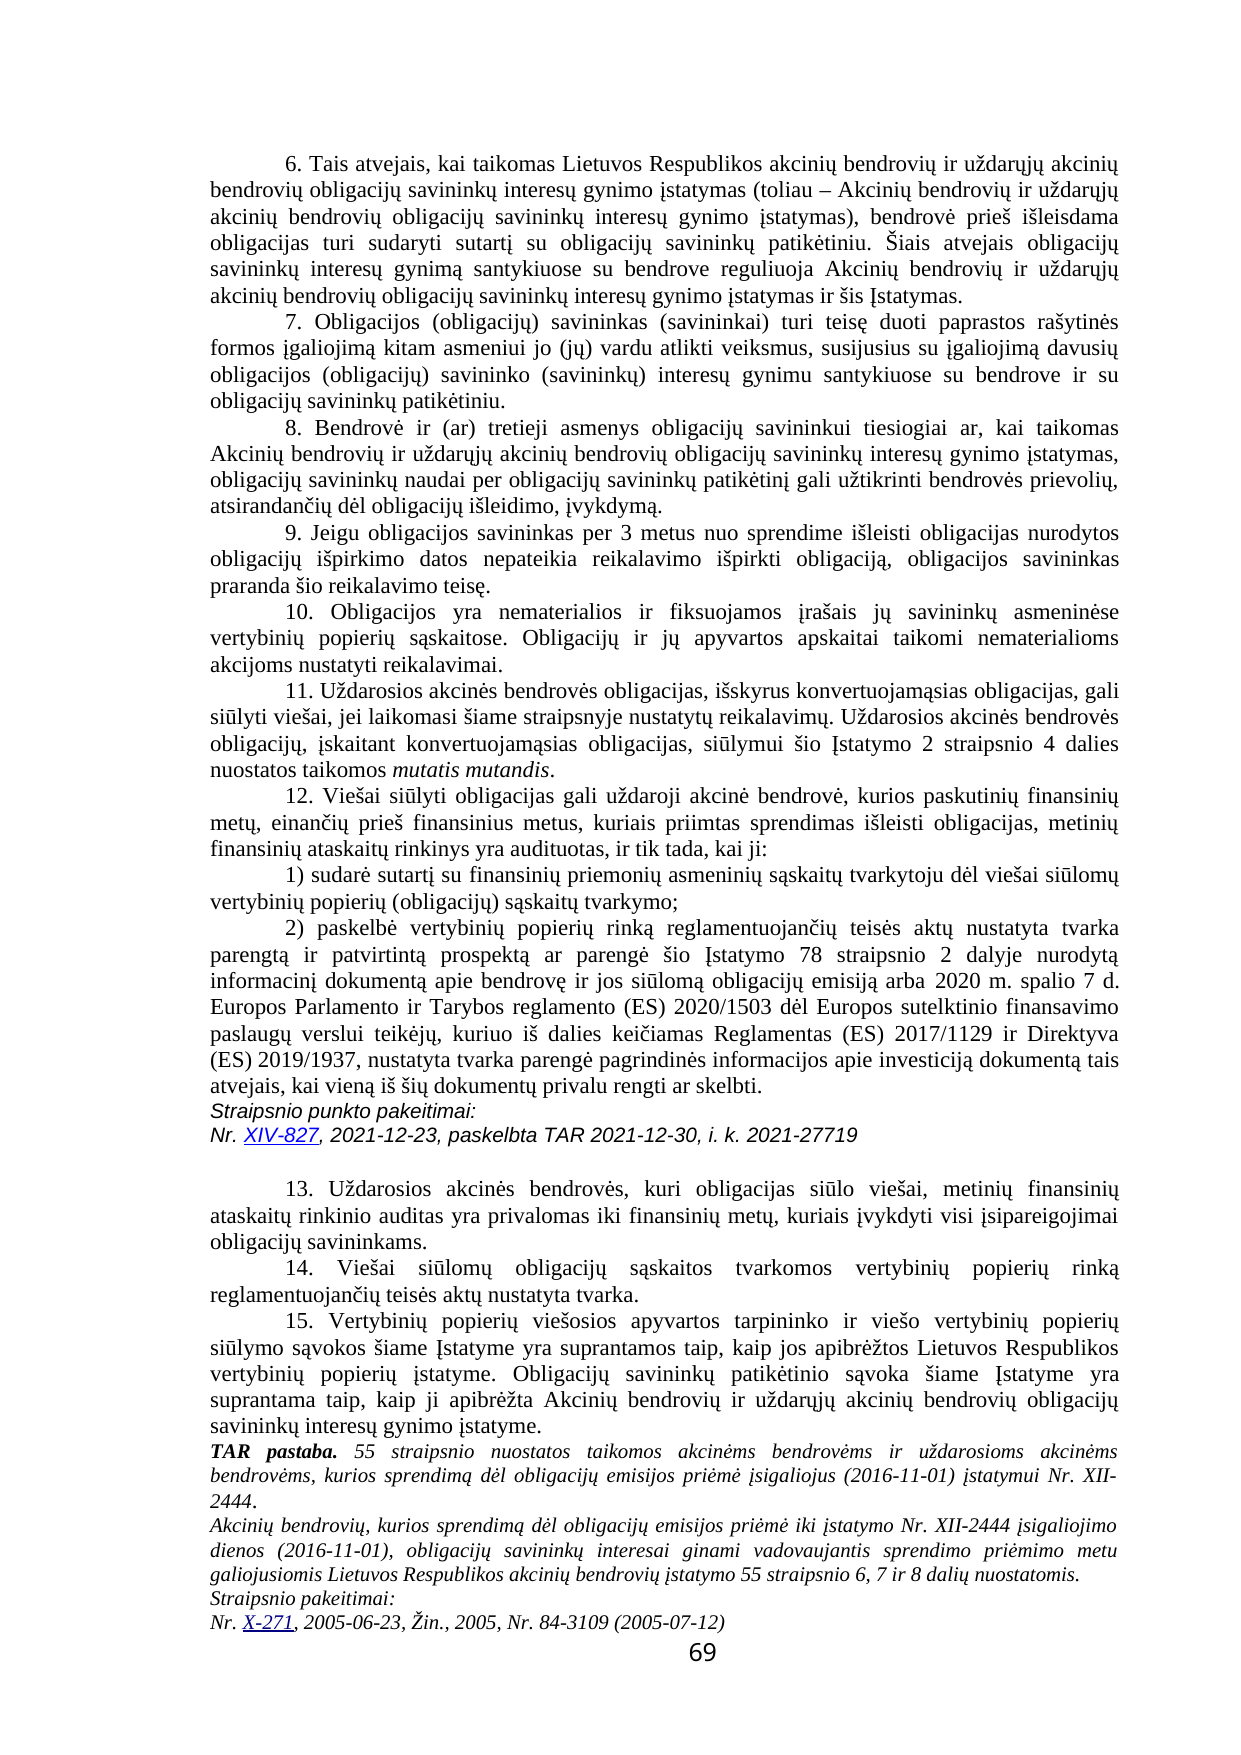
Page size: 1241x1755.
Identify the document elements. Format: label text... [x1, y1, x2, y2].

text Nr. X-271, 2005-06-23, Žin., 2005, Nr. 84-3109 (2005-07-12) [210, 1610, 1120, 1634]
text 13. Uždarosios akcinės bendrovės, kuri obligacijas siūlo viešai, metinių finansinių ataskaitų rinkinio auditas yra privalomas iki finansinių metų, kuriais įvykdyti visi įsipareigojimai obligacijų savininkams. [210, 1175, 1120, 1254]
text Straipsnio punkto pakeitimai: [210, 1099, 1120, 1123]
text 8. Bendrovė ir (ar) tretieji asmenys obligacijų savininkui tiesiogiai ar, kai taikomas Akcinių bendrovių ir uždarųjų akcinių bendrovių obligacijų savininkų interesų gynimo įstatymas, obligacijų savininkų naudai per obligacijų savininkų patikėtinį gali užtikrinti bendrovės prievolių, atsirandančių dėl obligacijų išleidimo, įvykdymą. [210, 413, 1120, 519]
text 12. Viešai siūlyti obligacijas gali uždaroji akcinė bendrovė, kurios paskutinių finansinių metų, einančių prieš finansinius metus, kuriais priimtas sprendimas išleisti obligacijas, metinių finansinių ataskaitų rinkinys yra audituotas, ir tik tada, kai ji: [210, 782, 1120, 862]
text 1) sudarė sutartį su finansinių priemonių asmeninių sąskaitų tvarkytoju dėl viešai siūlomų vertybinių popierių (obligacijų) sąskaitų tvarkymo; [210, 862, 1120, 914]
text 2) paskelbė vertybinių popierių rinką reglamentuojančių teisės aktų nustatyta tvarka parengtą ir patvirtintą prospektą ar parengė šio Įstatymo 78 straipsnio 2 dalyje nurodytą informacinį dokumentą apie bendrovę ir jos siūlomą obligacijų emisiją arba 2020 m. spalio 7 d. Europos Parlamento ir Tarybos reglamento (ES) 2020/1503 dėl Europos sutelktinio finansavimo paslaugų verslui teikėjų, kuriuo iš dalies keičiamas Reglamentas (ES) 2017/1129 ir Direktyva (ES) 2019/1937, nustatyta tvarka parengė pagrindinės informacijos apie investiciją dokumentą tais atvejais, kai vieną iš šių dokumentų privalu rengti ar skelbti. [210, 914, 1120, 1099]
text 10. Obligacijos yra nematerialios ir fiksuojamos įrašais jų savininkų asmeninėse vertybinių popierių sąskaitose. Obligacijų ir jų apyvartos apskaitai taikomi nematerialioms akcijoms nustatyti reikalavimai. [210, 598, 1120, 677]
text 6. Tais atvejais, kai taikomas Lietuvos Respublikos akcinių bendrovių ir uždarųjų akcinių bendrovių obligacijų savininkų interesų gynimo įstatymas (toliau – Akcinių bendrovių ir uždarųjų akcinių bendrovių obligacijų savininkų interesų gynimo įstatymas), bendrovė prieš išleisdama obligacijas turi sudaryti sutartį su obligacijų savininkų patikėtiniu. Šiais atvejais obligacijų savininkų interesų gynimą santykiuose su bendrove reguliuoja Akcinių bendrovių ir uždarųjų akcinių bendrovių obligacijų savininkų interesų gynimo įstatymas ir šis Įstatymas. [210, 150, 1120, 308]
text 7. Obligacijos (obligacijų) savininkas (savininkai) turi teisę duoti paprastos rašytinės formos įgaliojimą kitam asmeniui jo (jų) vardu atlikti veiksmus, susijusius su įgaliojimą davusių obligacijos (obligacijų) savininko (savininkų) interesų gynimu santykiuose su bendrove ir su obligacijų savininkų patikėtiniu. [210, 308, 1120, 413]
text 14. Viešai siūlomų obligacijų sąskaitos tvarkomos vertybinių popierių rinką reglamentuojančių teisės aktų nustatyta tvarka. [210, 1254, 1120, 1307]
text Nr. XIV-827, 2021-12-23, paskelbta TAR 2021-12-30, i. k. 2021-27719 [210, 1123, 1120, 1147]
text Straipsnio pakeitimai: [210, 1586, 1120, 1610]
text TAR pastaba. 55 straipsnio nuostatos taikomos akcinėms bendrovėms ir uždarosioms akcinėms bendrovėms, kurios sprendimą dėl obligacijų emisijos priėmė įsigaliojus (2016-11-01) įstatymui Nr. XII-2444. [210, 1439, 1120, 1513]
text 11. Uždarosios akcinės bendrovės obligacijas, išskyrus konvertuojamąsias obligacijas, gali siūlyti viešai, jei laikomasi šiame straipsnyje nustatytų reikalavimų. Uždarosios akcinės bendrovės obligacijų, įskaitant konvertuojamąsias obligacijas, siūlymui šio Įstatymo 2 straipsnio 4 dalies nuostatos taikomos mutatis mutandis. [210, 677, 1120, 782]
text 9. Jeigu obligacijos savininkas per 3 metus nuo sprendime išleisti obligacijas nurodytos obligacijų išpirkimo datos nepateikia reikalavimo išpirkti obligaciją, obligacijos savininkas praranda šio reikalavimo teisę. [210, 519, 1120, 598]
text Akcinių bendrovių, kurios sprendimą dėl obligacijų emisijos priėmė iki įstatymo Nr. XII-2444 įsigaliojimo dienos (2016-11-01), obligacijų savininkų interesai ginami vadovaujantis sprendimo priėmimo metu galiojusiomis Lietuvos Respublikos akcinių bendrovių įstatymo 55 straipsnio 6, 7 ir 8 dalių nuostatomis. [210, 1513, 1120, 1586]
text 15. Vertybinių popierių viešosios apyvartos tarpininko ir viešo vertybinių popierių siūlymo sąvokos šiame Įstatyme yra suprantamos taip, kaip jos apibrėžtos Lietuvos Respublikos vertybinių popierių įstatyme. Obligacijų savininkų patikėtinio sąvoka šiame Įstatyme yra suprantama taip, kaip ji apibrėžta Akcinių bendrovių ir uždarųjų akcinių bendrovių obligacijų savininkų interesų gynimo įstatyme. [210, 1307, 1120, 1439]
